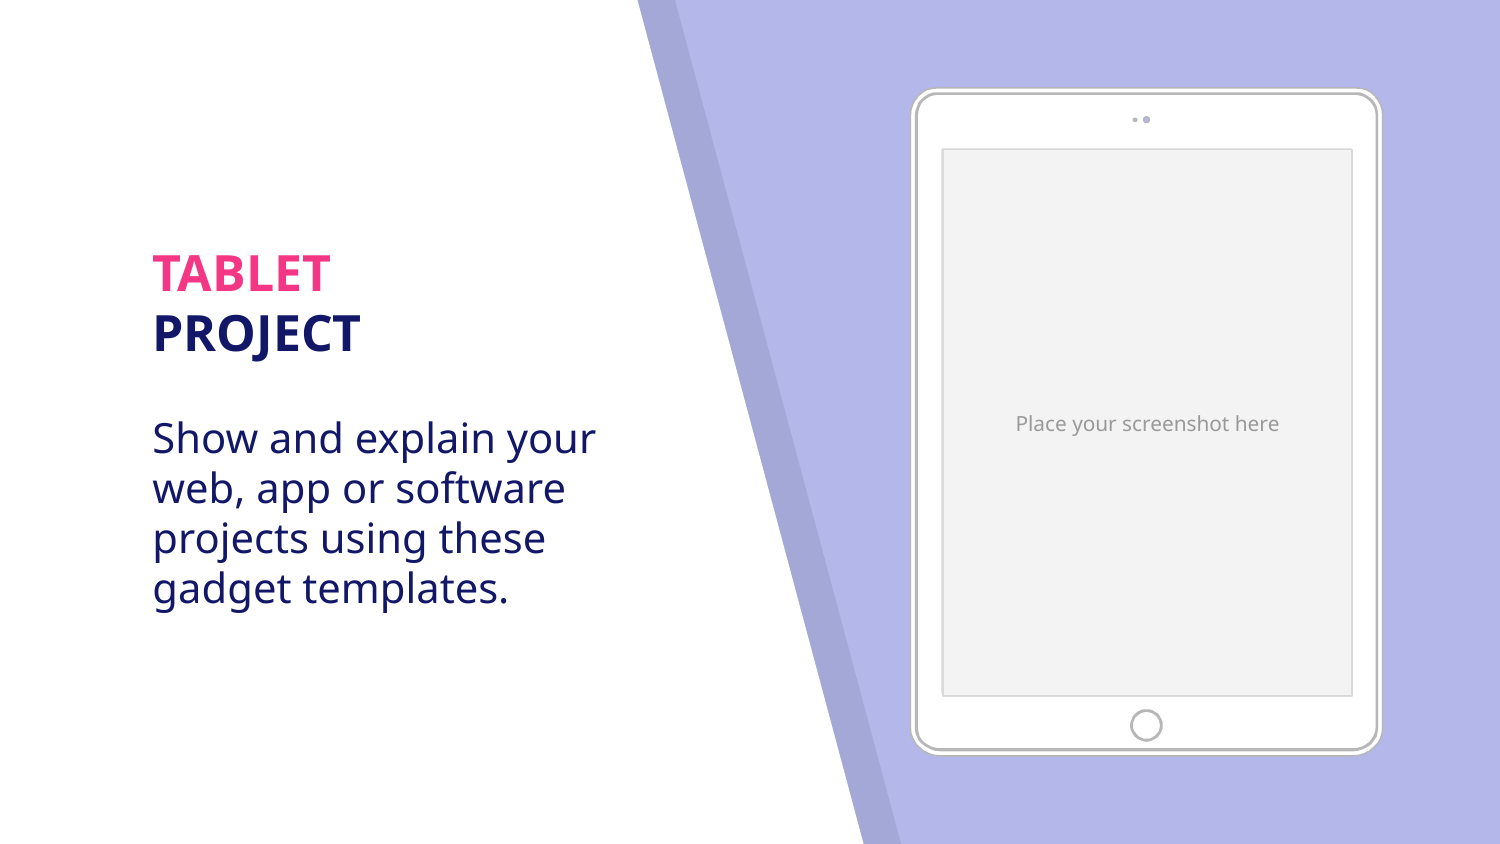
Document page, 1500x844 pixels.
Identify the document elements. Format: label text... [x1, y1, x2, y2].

text_box Place your screenshot here [942, 149, 1352, 697]
text_box [910, 87, 1383, 756]
title TABLET PROJECT [137, 296, 654, 377]
list Show and explain your web, app or software projects using these gadget templates. [137, 396, 654, 767]
